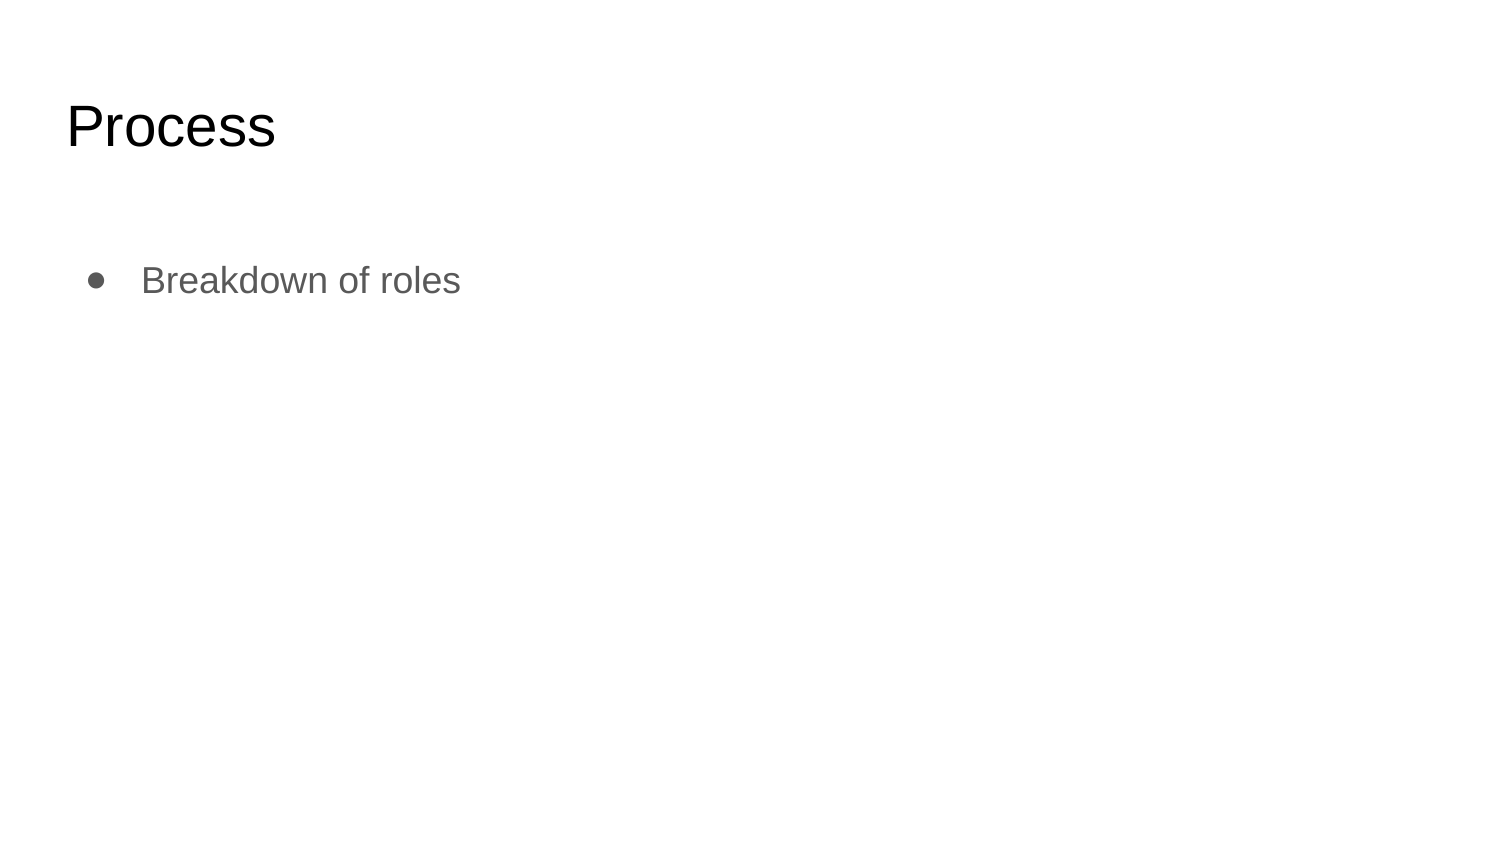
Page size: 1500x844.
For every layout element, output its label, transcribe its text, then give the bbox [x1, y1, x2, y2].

list Breakdown of roles [51, 189, 1449, 750]
title Process [51, 72, 1449, 167]
